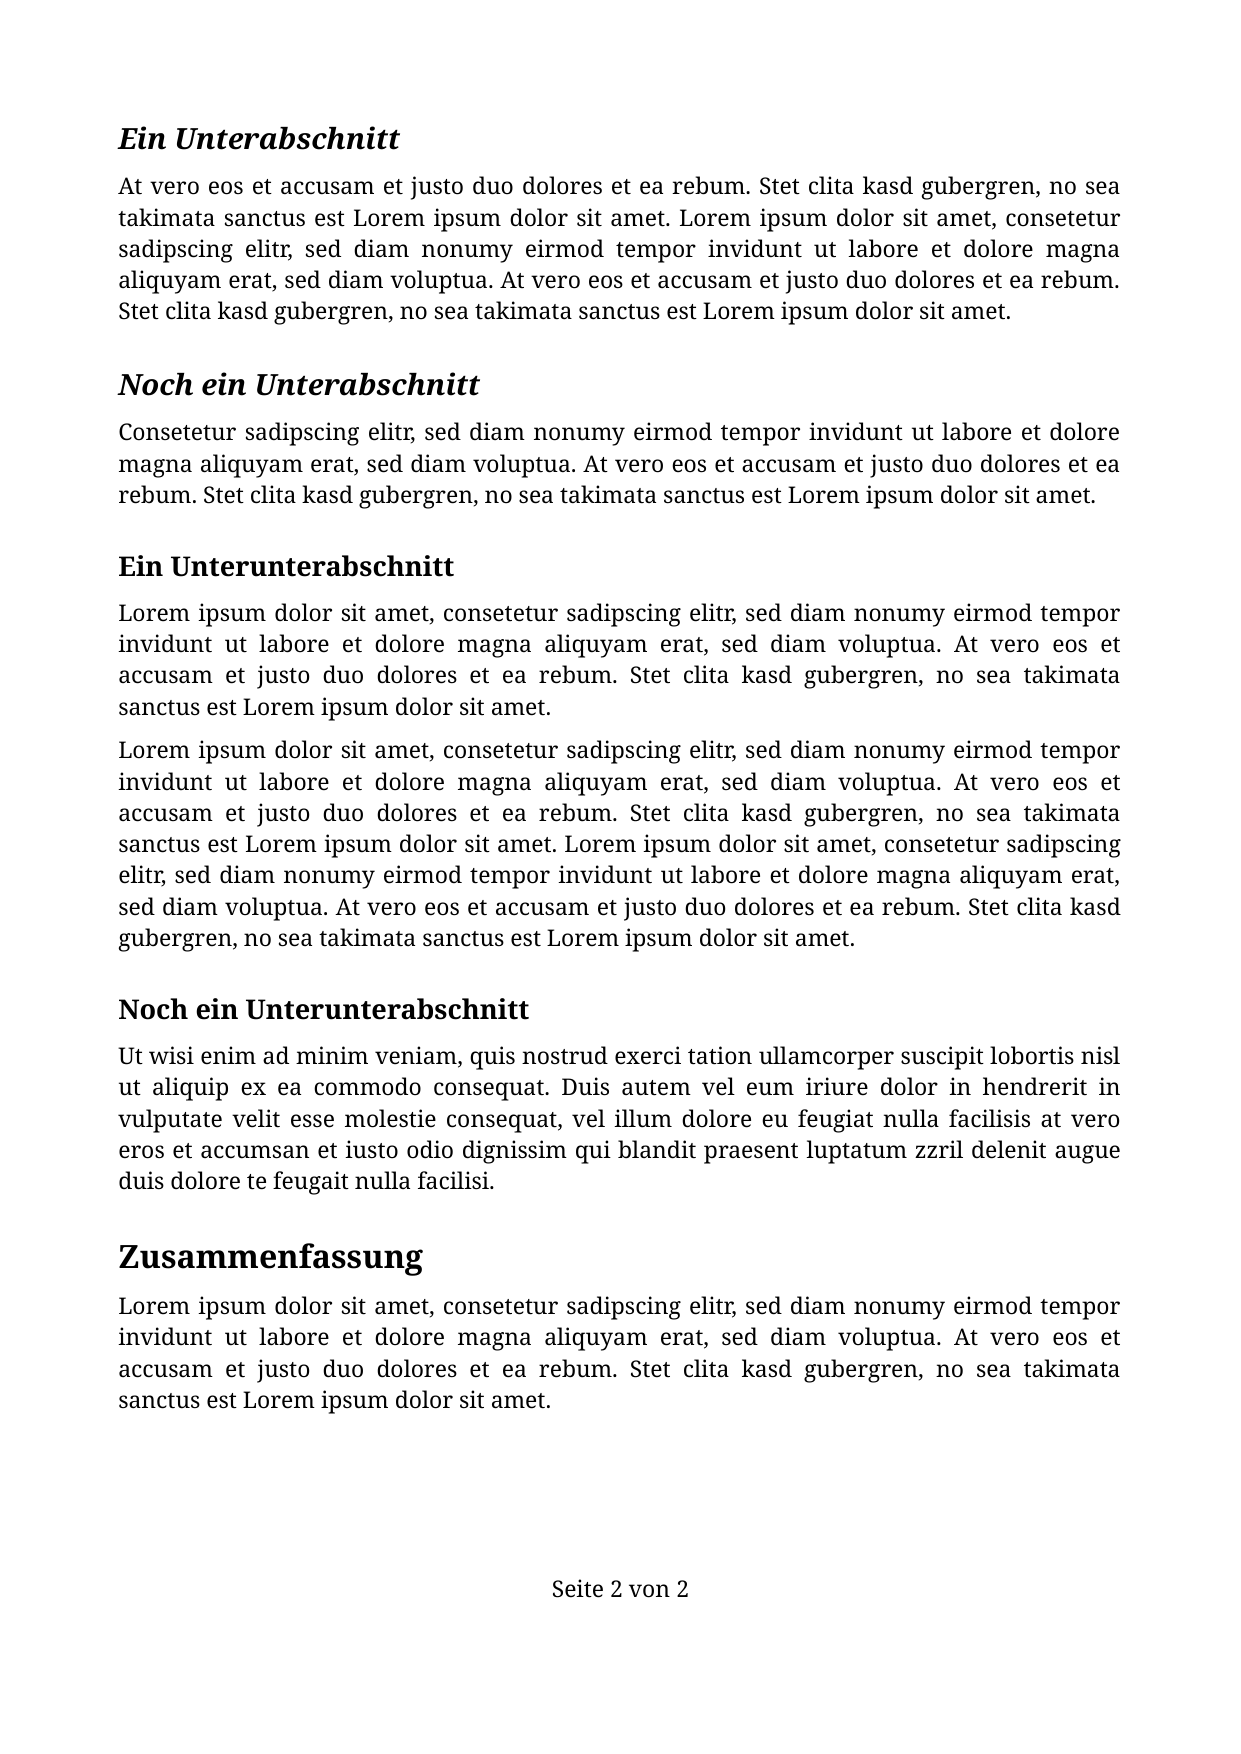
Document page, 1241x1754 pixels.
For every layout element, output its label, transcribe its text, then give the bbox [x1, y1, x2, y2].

text Lorem ipsum dolor sit amet, consetetur sadipscing elitr, sed diam nonumy eirmod tempor invidunt ut labore et dolore magna aliquyam erat, sed diam voluptua. At vero eos et accusam et justo duo dolores et ea rebum. Stet clita kasd gubergren, no sea takimata sanctus est Lorem ipsum dolor sit amet. [118, 1290, 1122, 1415]
subtitle Zusammenfassung [118, 1234, 1122, 1277]
text Consetetur sadipscing elitr, sed diam nonumy eirmod tempor invidunt ut labore et dolore magna aliquyam erat, sed diam voluptua. At vero eos et accusam et justo duo dolores et ea rebum. Stet clita kasd gubergren, no sea takimata sanctus est Lorem ipsum dolor sit amet. [118, 416, 1122, 510]
text Lorem ipsum dolor sit amet, consetetur sadipscing elitr, sed diam nonumy eirmod tempor invidunt ut labore et dolore magna aliquyam erat, sed diam voluptua. At vero eos et accusam et justo duo dolores et ea rebum. Stet clita kasd gubergren, no sea takimata sanctus est Lorem ipsum dolor sit amet. [118, 597, 1122, 722]
text Ut wisi enim ad minim veniam, quis nostrud exerci tation ullamcorper suscipit lobortis nisl ut aliquip ex ea commodo consequat. Duis autem vel eum iriure dolor in hendrerit in vulputate velit esse molestie consequat, vel illum dolore eu feugiat nulla facilisis at vero eros et accumsan et iusto odio dignissim qui blandit praesent luptatum zzril delenit augue duis dolore te feugait nulla facilisi. [118, 1040, 1122, 1196]
text At vero eos et accusam et justo duo dolores et ea rebum. Stet clita kasd gubergren, no sea takimata sanctus est Lorem ipsum dolor sit amet. Lorem ipsum dolor sit amet, consetetur sadipscing elitr, sed diam nonumy eirmod tempor invidunt ut labore et dolore magna aliquyam erat, sed diam voluptua. At vero eos et accusam et justo duo dolores et ea rebum. Stet clita kasd gubergren, no sea takimata sanctus est Lorem ipsum dolor sit amet. [118, 170, 1122, 327]
subtitle Ein Unterunterabschnitt [118, 547, 1122, 584]
subtitle Noch ein Unterabschnitt [118, 364, 1122, 404]
subtitle Noch ein Unterunterabschnitt [118, 991, 1122, 1027]
text Lorem ipsum dolor sit amet, consetetur sadipscing elitr, sed diam nonumy eirmod tempor invidunt ut labore et dolore magna aliquyam erat, sed diam voluptua. At vero eos et accusam et justo duo dolores et ea rebum. Stet clita kasd gubergren, no sea takimata sanctus est Lorem ipsum dolor sit amet. Lorem ipsum dolor sit amet, consetetur sadipscing elitr, sed diam nonumy eirmod tempor invidunt ut labore et dolore magna aliquyam erat, sed diam voluptua. At vero eos et accusam et justo duo dolores et ea rebum. Stet clita kasd gubergren, no sea takimata sanctus est Lorem ipsum dolor sit amet. [118, 734, 1122, 953]
subtitle Ein Unterabschnitt [118, 118, 1122, 158]
